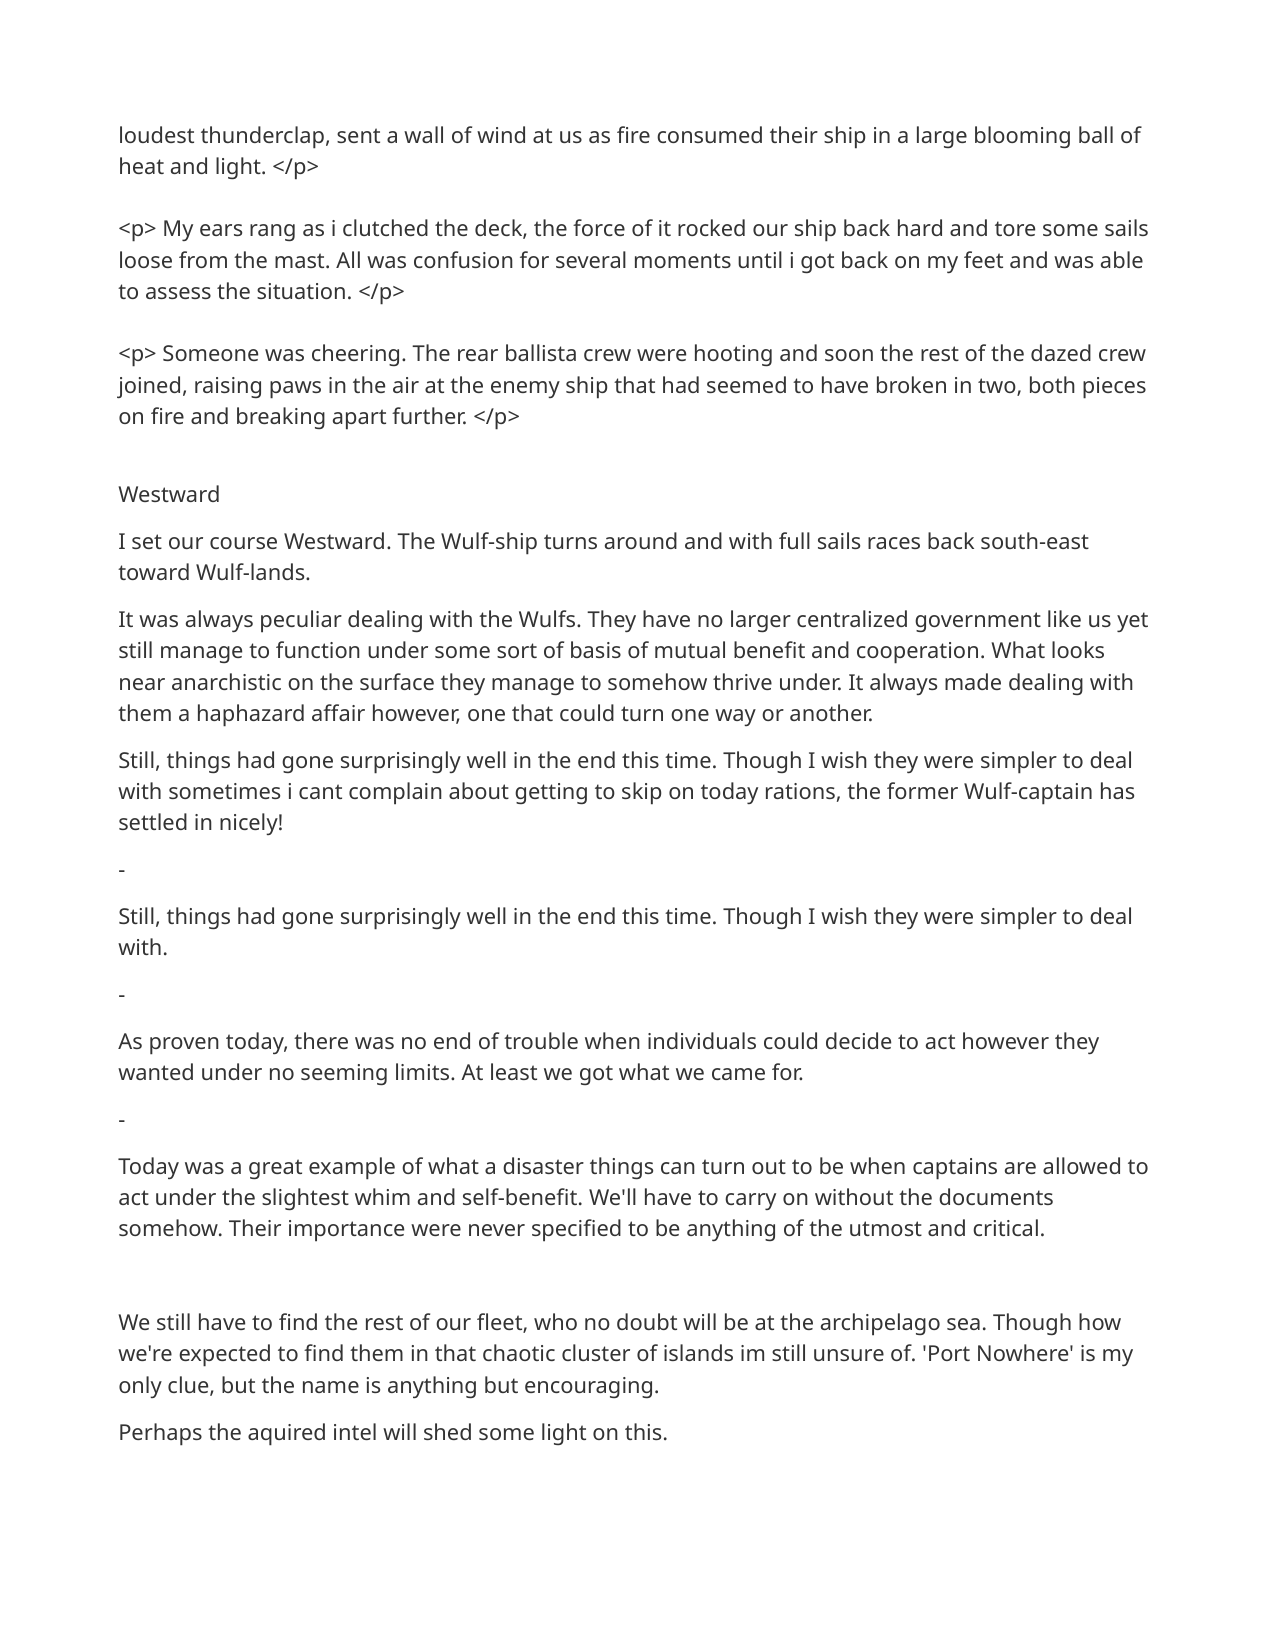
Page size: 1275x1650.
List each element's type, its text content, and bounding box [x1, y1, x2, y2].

text It was always peculiar dealing with the Wulfs. They have no larger centralized government like us yet still manage to function under some sort of basis of mutual benefit and cooperation. What looks near anarchistic on the surface they manage to somehow thrive under. It always made dealing with them a haphazard affair however, one that could turn one way or another. [118, 602, 1157, 727]
text As proven today, there was no end of trouble when individuals could decide to act however they wanted under no seeming limits. At least we got what we came for. [118, 1024, 1157, 1087]
text We still have to find the rest of our fleet, who no doubt will be at the archipelago sea. Though how we're expected to find them in that chaotic cluster of islands im still unsure of. 'Port Nowhere' is my only clue, but the name is anything but encouraging. [118, 1306, 1157, 1399]
text Perhaps the aquired intel will shed some light on this. [118, 1415, 1157, 1446]
text I set our course Westward. The Wulf-ship turns around and with full sails races back south-east toward Wulf-lands. [118, 524, 1157, 587]
text - [118, 1102, 1157, 1134]
text Still, things had gone surprisingly well in the end this time. Though I wish they were simpler to deal with sometimes i cant complain about getting to skip on today rations, the former Wulf-captain has settled in nicely! [118, 743, 1157, 837]
text loudest thunderclap, sent a wall of wind at us as fire consumed their ship in a large blooming ball of heat and light. </p> <p> My ears rang as i clutched the deck, the force of it rocked our ship back hard and tore some sails loose from the mast. All was confusion for several moments until i got back on my feet and was able to assess the situation. </p> <p> Someone was cheering. The rear ballista crew were hooting and soon the rest of the dazed crew joined, raising paws in the air at the enemy ship that had seemed to have broken in two, both pieces on fire and breaking apart further. </p> [118, 118, 1157, 462]
text - [118, 852, 1157, 884]
text Still, things had gone surprisingly well in the end this time. Though I wish they were simpler to deal with. [118, 899, 1157, 962]
text Westward [118, 477, 1157, 509]
text - [118, 977, 1157, 1009]
text Today was a great example of what a disaster things can turn out to be when captains are allowed to act under the slightest whim and self-benefit. We'll have to carry on without the documents somehow. Their importance were never specified to be anything of the utmost and critical. [118, 1149, 1157, 1243]
